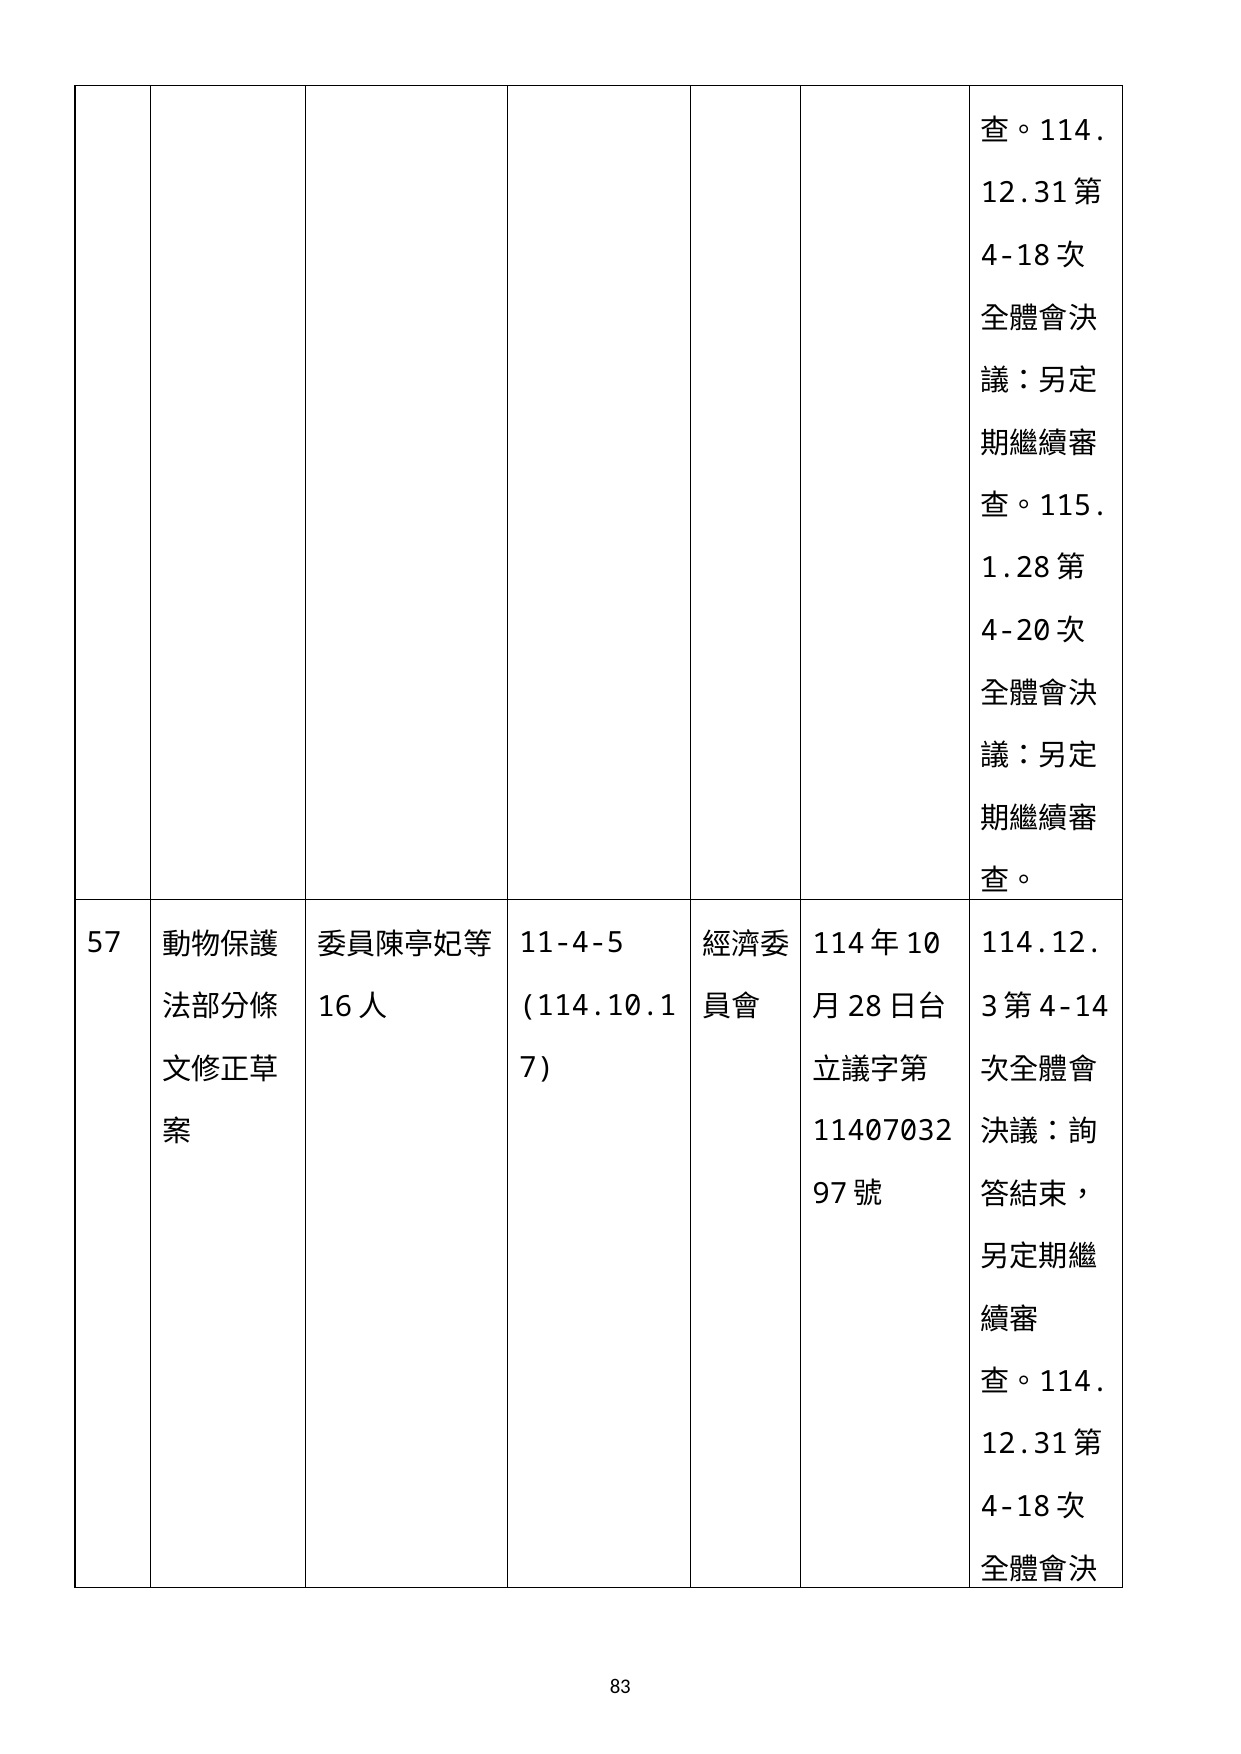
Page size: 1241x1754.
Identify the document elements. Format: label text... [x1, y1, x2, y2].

table_cell 委員陳亭妃等16人 [306, 900, 507, 1587]
table_cell [801, 86, 969, 899]
table_cell 查。114.12.31第4-18次全體會決議：另定期繼續審查。115.1.28第4-20次全體會決議：另定期繼續審查。 [970, 86, 1122, 899]
table_cell 114年10月28日台立議字第1140703297號 [801, 900, 969, 1587]
table_cell [691, 86, 800, 899]
table_cell [76, 86, 150, 899]
table_cell 57 [76, 900, 150, 1587]
table_cell 動物保護法部分條文修正草案 [151, 900, 305, 1587]
table_cell 11-4-5 (114.10.17) [508, 900, 690, 1587]
table_cell 114.12.3第4-14次全體會決議：詢答結束，另定期繼續審查。114.12.31第4-18次全體會決 [970, 900, 1122, 1587]
table_cell [306, 86, 507, 899]
table_cell [151, 86, 305, 899]
table_cell [508, 86, 690, 899]
table_cell 經濟委員會 [691, 900, 800, 1587]
